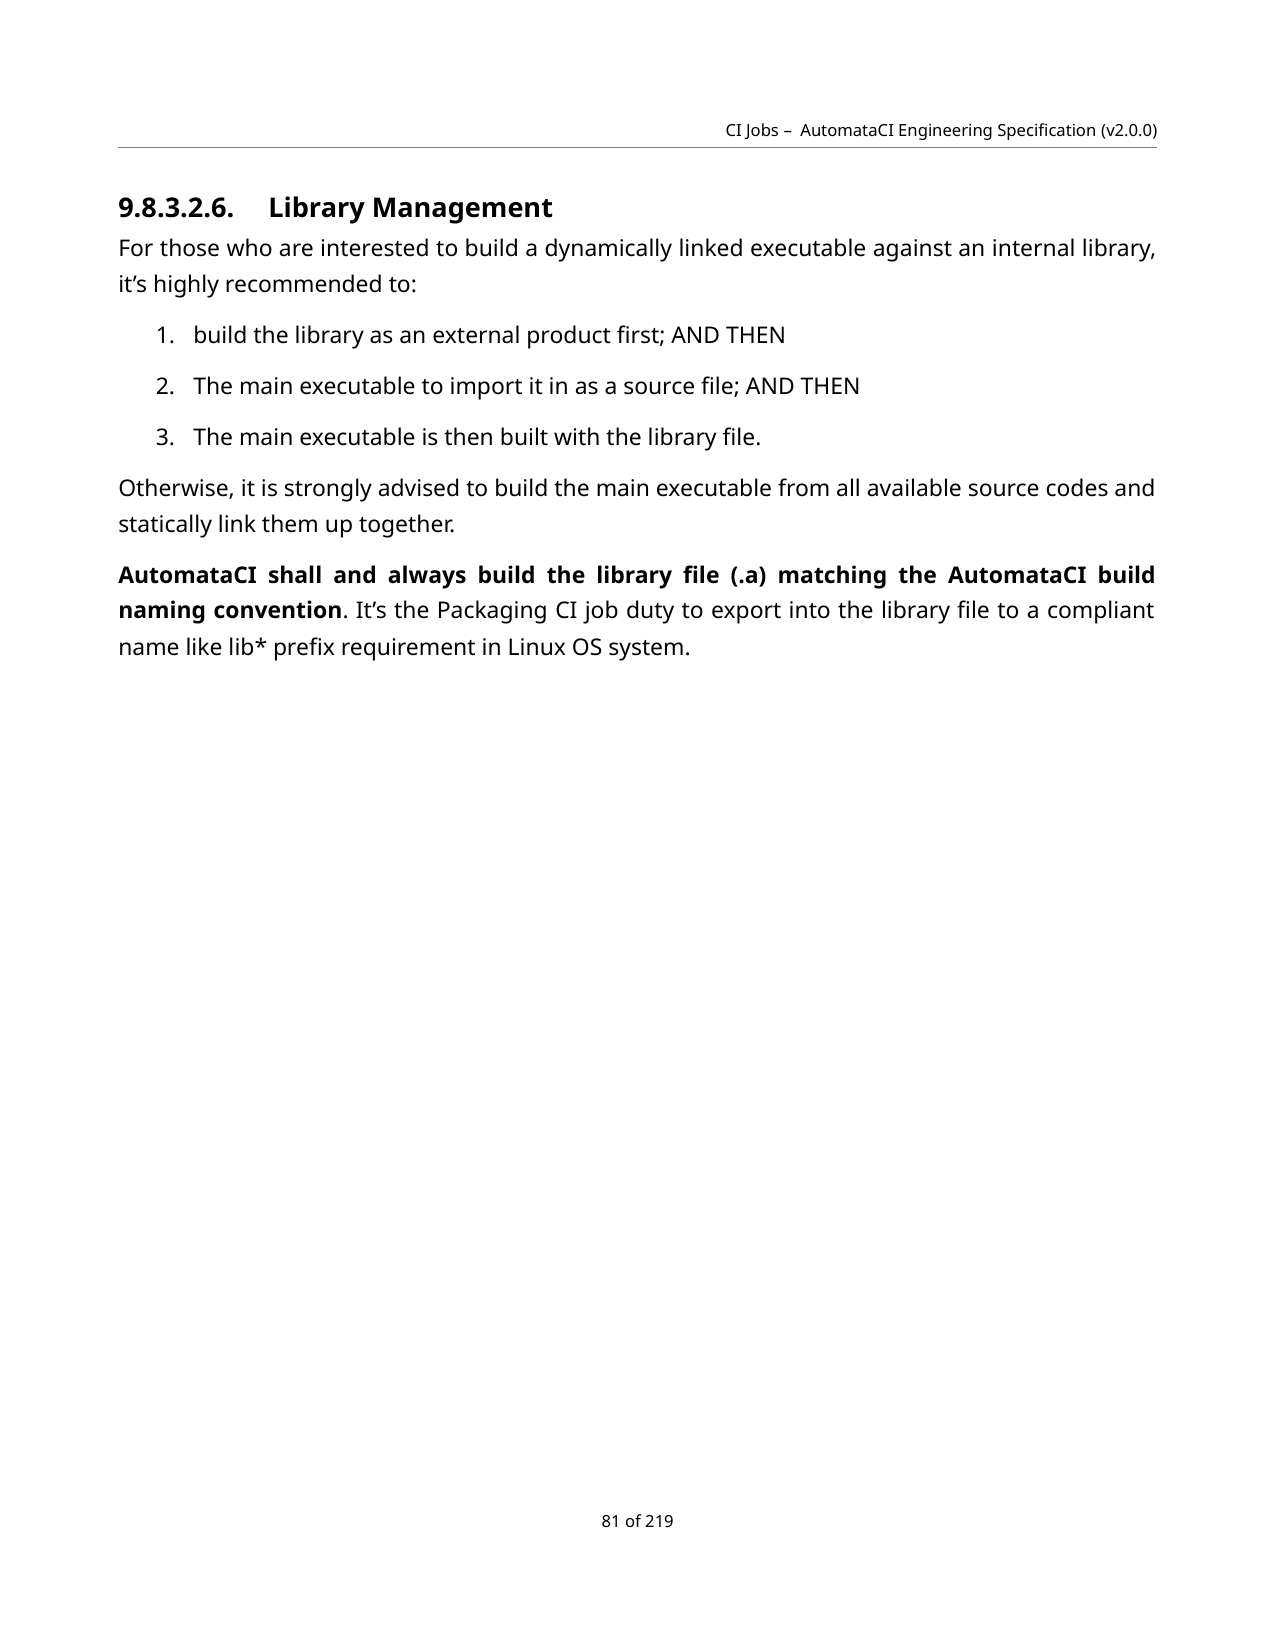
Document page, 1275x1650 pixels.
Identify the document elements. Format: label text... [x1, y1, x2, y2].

list build the library as an external product first; AND THEN [156, 319, 1157, 350]
subtitle Library Management [118, 189, 1157, 226]
text For those who are interested to build a dynamically linked executable against an internal library, it’s highly recommended to: [118, 232, 1157, 299]
text Otherwise, it is strongly advised to build the main executable from all available source codes and statically link them up together. [118, 472, 1157, 539]
list The main executable to import it in as a source file; AND THEN [156, 370, 1157, 401]
text AutomataCI shall and always build the library file (.a) matching the AutomataCI build naming convention. It’s the Packaging CI job duty to export into the library file to a compliant name like lib* prefix requirement in Linux OS system. [118, 558, 1157, 662]
list The main executable is then built with the library file. [156, 421, 1157, 452]
